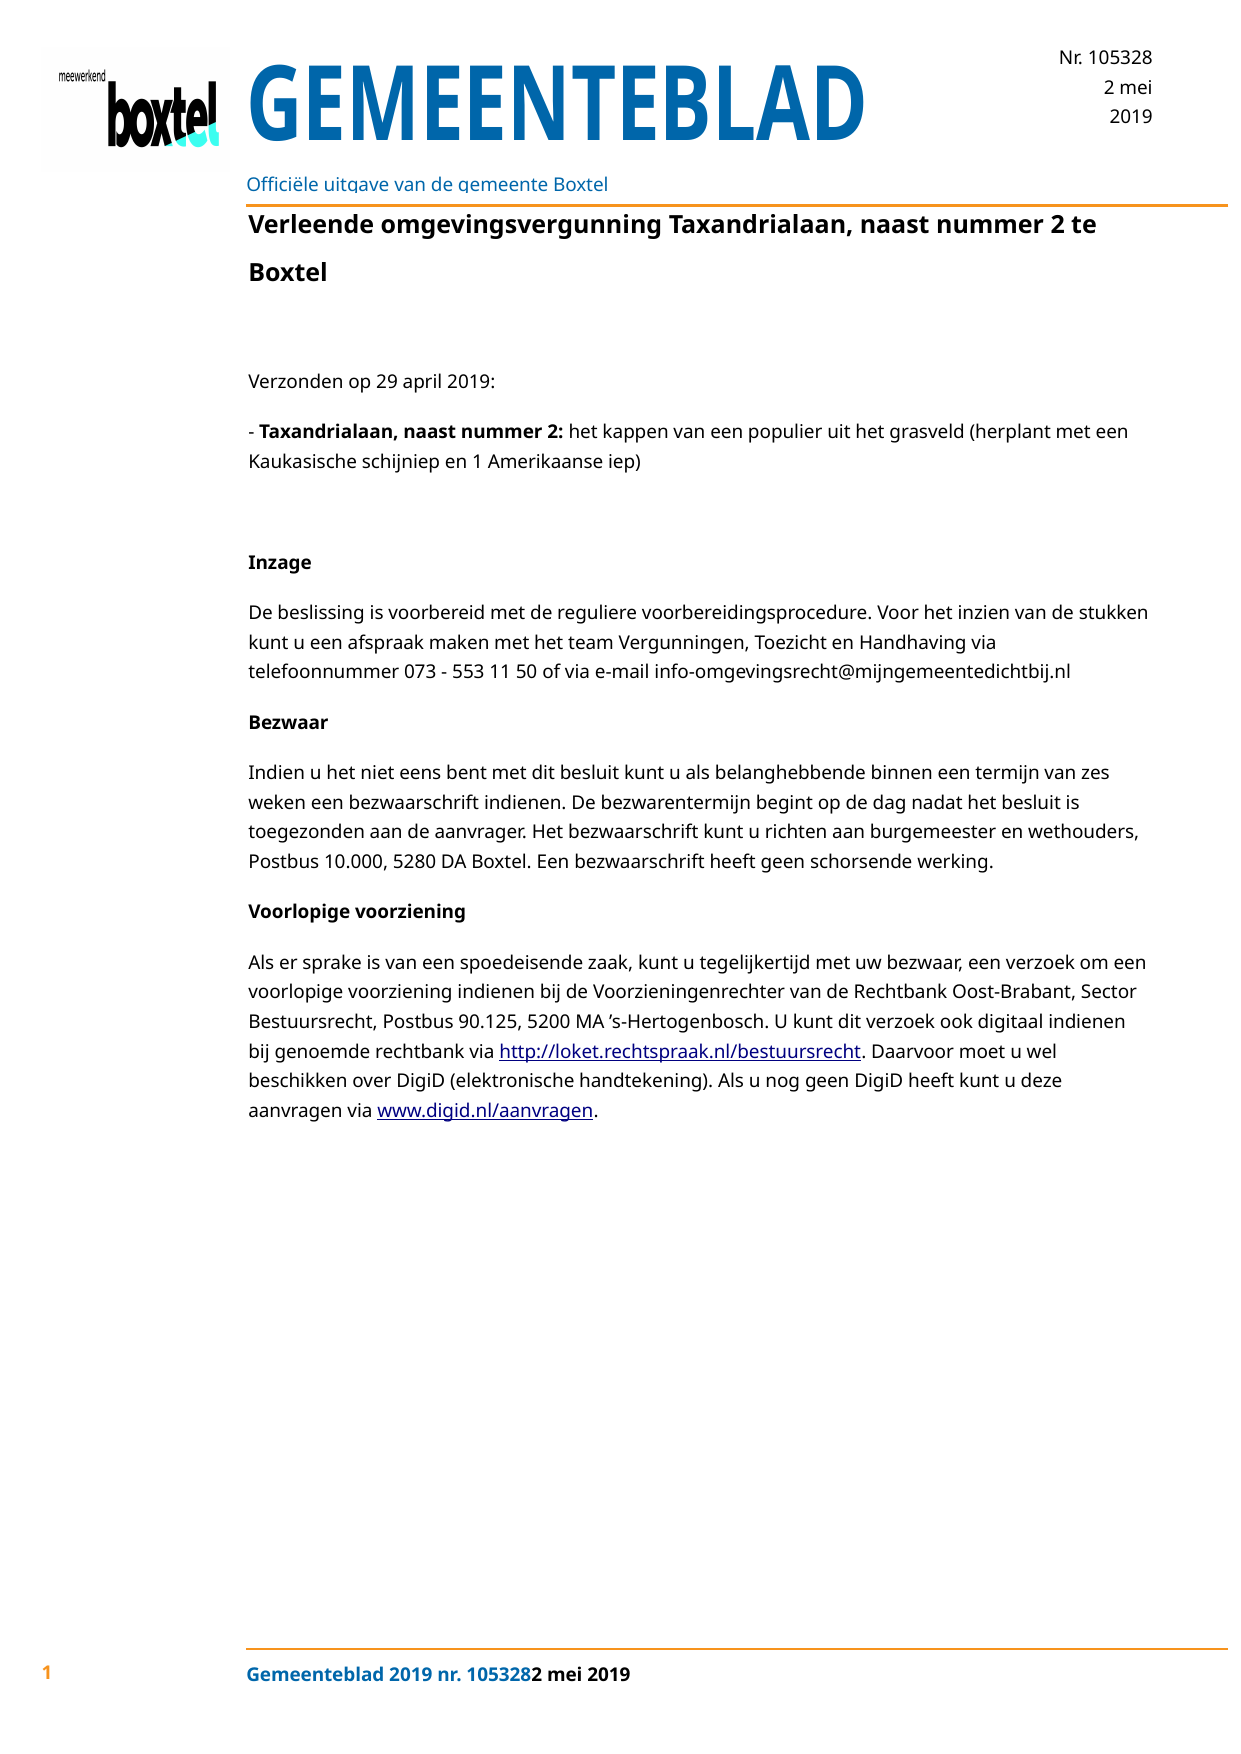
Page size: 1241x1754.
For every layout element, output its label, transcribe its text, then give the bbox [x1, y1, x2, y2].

text Indien u het niet eens bent met dit besluit kunt u als belanghebbende binnen een termijn van zes weken een bezwaarschrift indienen. De bezwarentermijn begint op de dag nadat het besluit is toegezonden aan de aanvrager. Het bezwaarschrift kunt u richten aan burgemeester en wethouders, Postbus 10.000, 5280 DA Boxtel. Een bezwaarschrift heeft geen schorsende werking. [248, 759, 1152, 874]
text De beslissing is voorbereid met de reguliere voorbereidingsprocedure. Voor het inzien van de stukken kunt u een afspraak maken met het team Vergunningen, Toezicht en Handhaving via telefoonnummer 073 - 553 11 50 of via e-mail info-omgevingsrecht@mijngemeentedichtbij.nl [248, 599, 1152, 684]
text Verzonden op 29 april 2019: [248, 368, 1152, 394]
text - Taxandrialaan, naast nummer 2: het kappen van een populier uit het grasveld (herplant met een Kaukasische schijniep en 1 Amerikaanse iep) [248, 419, 1152, 474]
text Bezwaar [248, 709, 1152, 735]
text Verleende omgevingsvergunning Taxandrialaan, naast nummer 2 te Boxtel [248, 207, 1152, 288]
text Inzage [248, 549, 1152, 575]
text Voorlopige voorziening [248, 899, 1152, 924]
text Als er sprake is van een spoedeisende zaak, kunt u tegelijkertijd met uw bezwaar, een verzoek om een voorlopige voorziening indienen bij de Voorzieningenrechter van de Rechtbank Oost-Brabant, Sector Bestuursrecht, Postbus 90.125, 5200 MA ’s-Hertogenbosch. U kunt dit verzoek ook digitaal indienen bij genoemde rechtbank via http://loket.rechtspraak.nl/bestuursrecht. Daarvoor moet u wel beschikken over DigiD (elektronische handtekening). Als u nog geen DigiD heeft kunt u deze aanvragen via www.digid.nl/aanvragen. [248, 949, 1152, 1123]
picture [41, 47, 231, 172]
